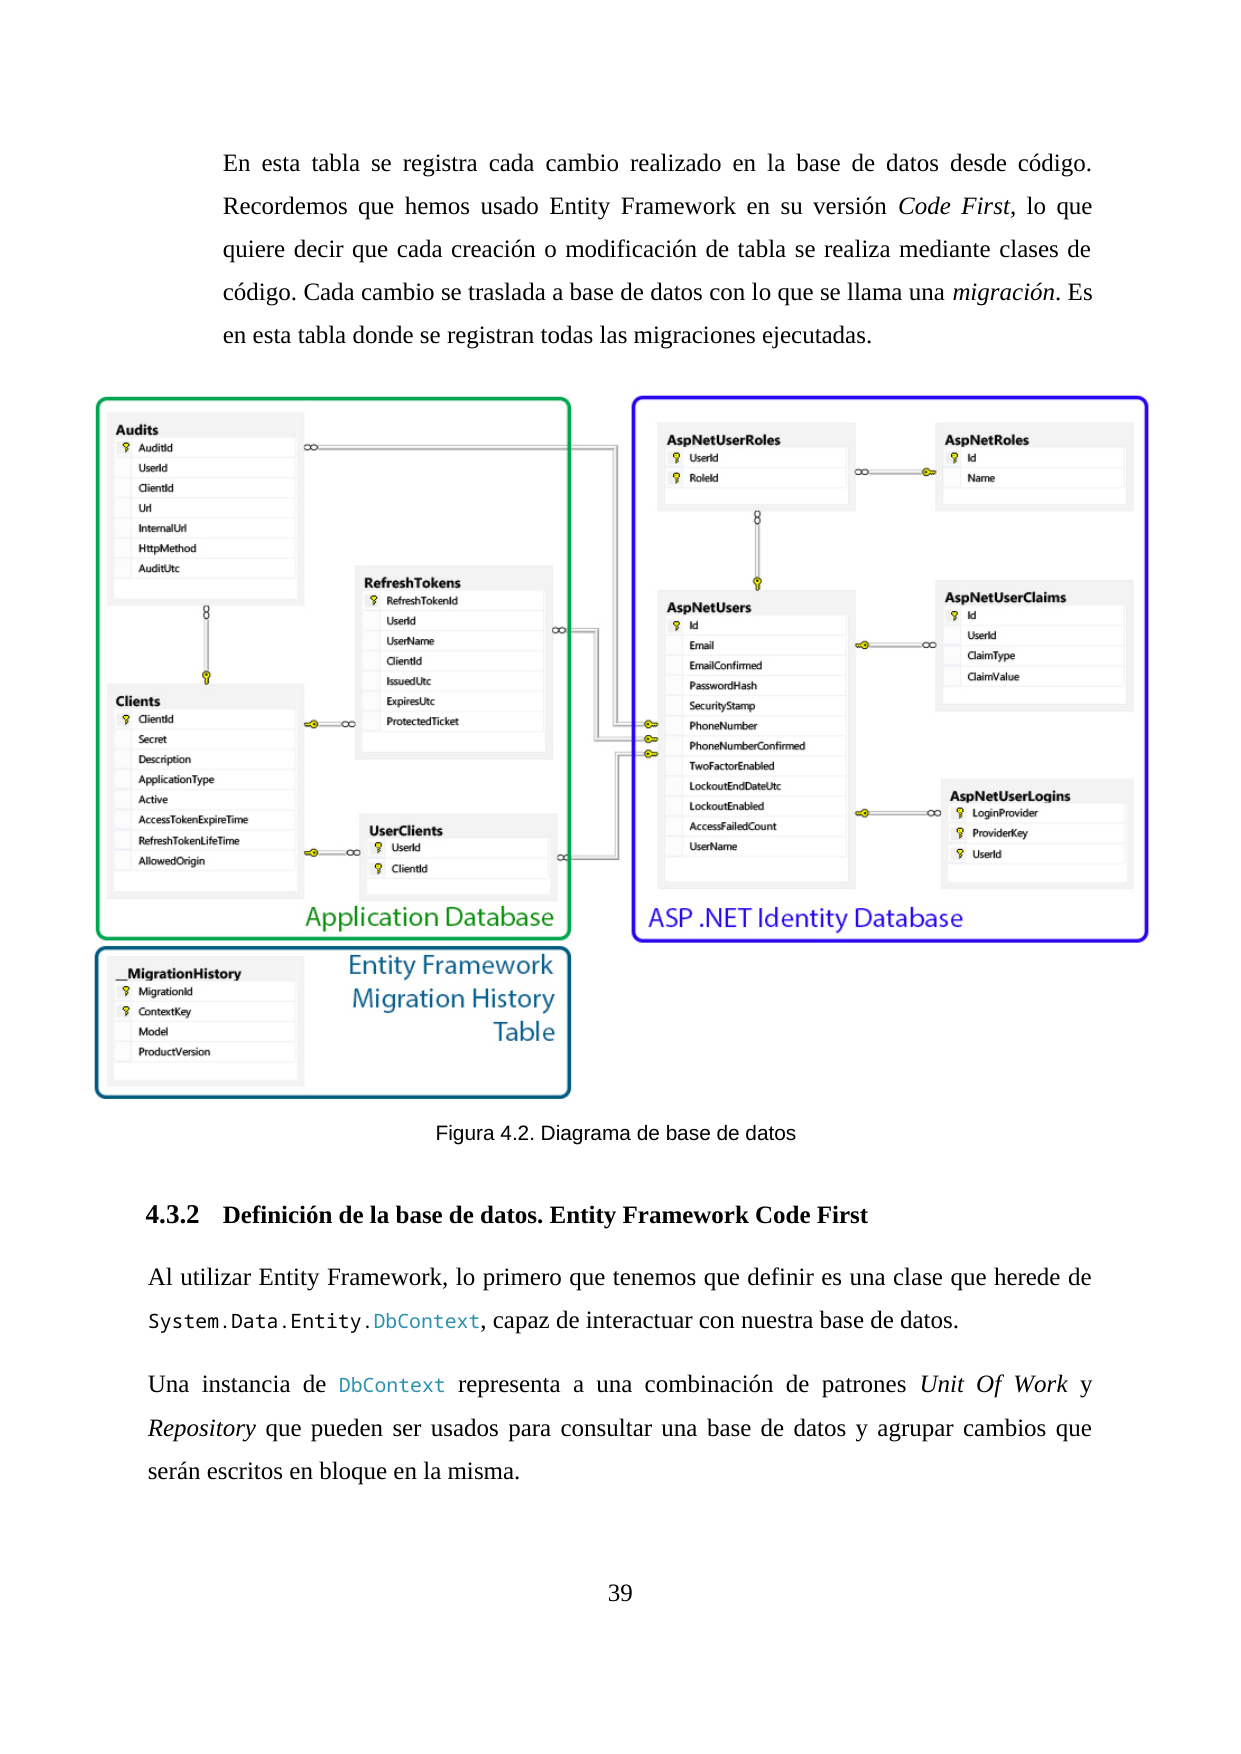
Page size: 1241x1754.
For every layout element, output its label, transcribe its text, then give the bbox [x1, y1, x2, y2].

text Al utilizar Entity Framework, lo primero que tenemos que definir es una clase que herede de System.Data.Entity.DbContext, capaz de interactuar con nuestra base de datos. [148, 1262, 1093, 1334]
picture [69, 379, 1163, 1118]
subtitle Definición de la base de datos. Entity Framework Code First [69, 1145, 1162, 1229]
list Figura 4.2. Diagrama de base de datos [69, 1118, 1162, 1145]
text Una instancia de DbContext representa a una combinación de patrones Unit Of Work y Repository que pueden ser usados para consultar una base de datos y agrupar cambios que serán escritos en bloque en la misma. [148, 1369, 1093, 1485]
list En esta tabla se registra cada cambio realizado en la base de datos desde código. Recordemos que hemos usado Entity Framework en su versión Code First, lo que quiere decir que cada creación o modificación de tabla se realiza mediante clases de código. Cada cambio se traslada a base de datos con lo que se llama una migración. Es en esta tabla donde se registran todas las migraciones ejecutadas. [185, 148, 1093, 349]
